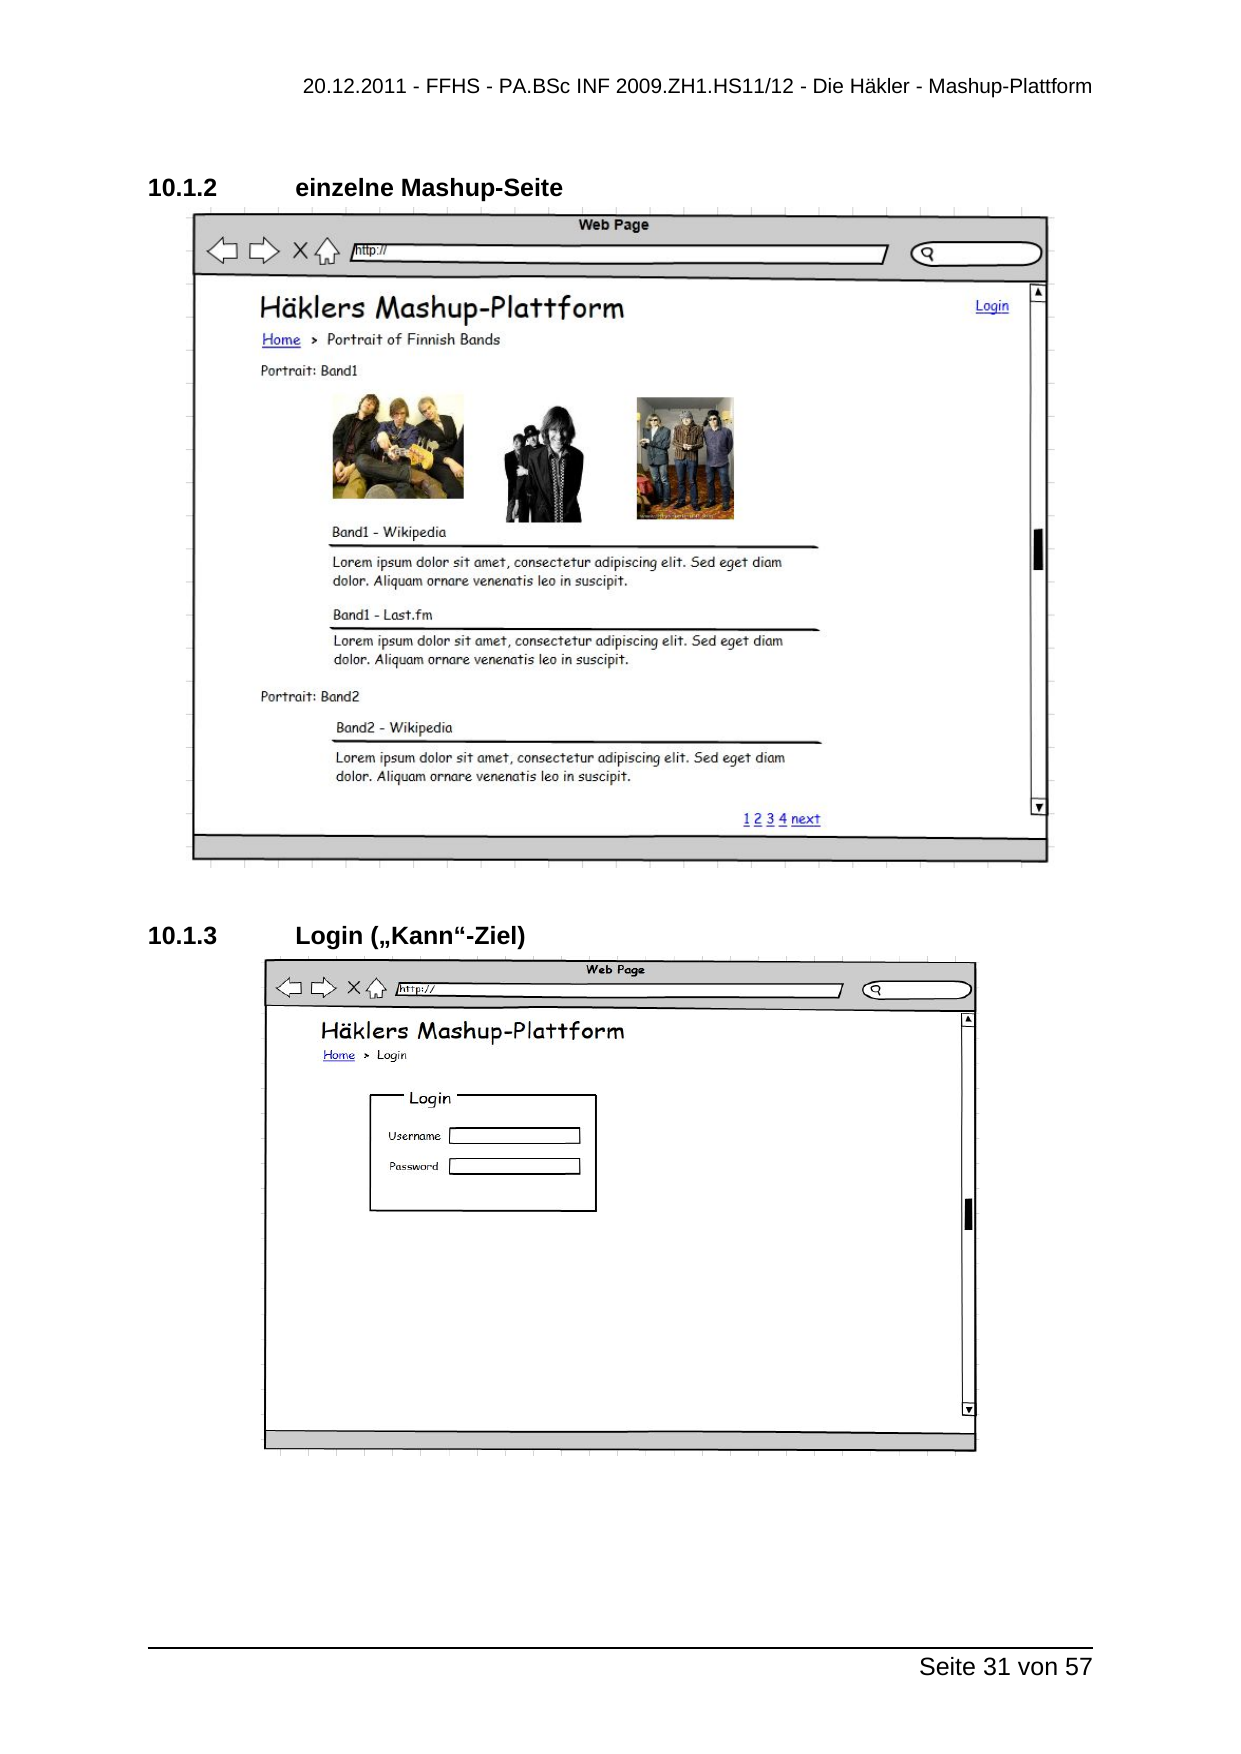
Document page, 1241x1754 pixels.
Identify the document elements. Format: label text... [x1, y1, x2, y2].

subtitle Login („Kann“-Ziel) [148, 921, 1093, 950]
picture [260, 956, 980, 1456]
subtitle einzelne Mashup-Seite [148, 173, 1093, 201]
picture [185, 207, 1055, 868]
